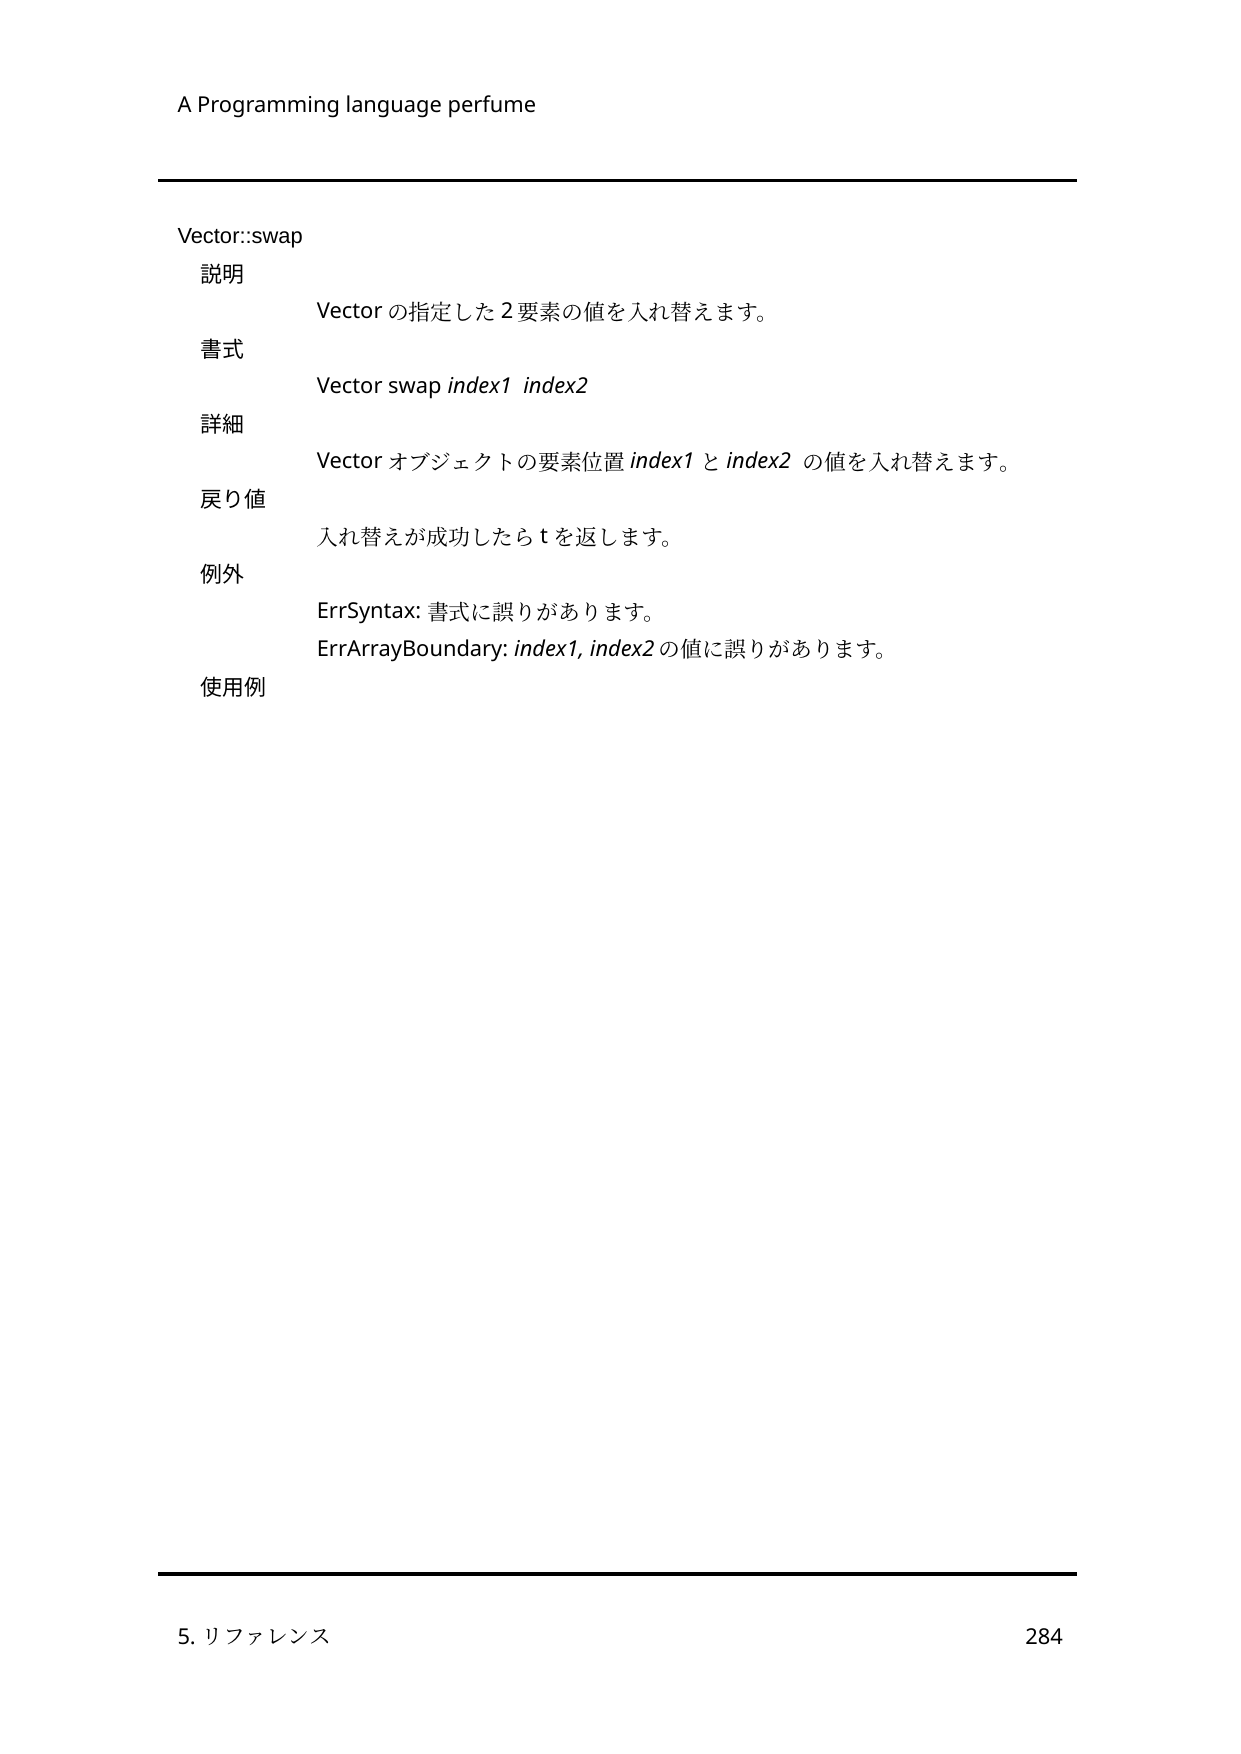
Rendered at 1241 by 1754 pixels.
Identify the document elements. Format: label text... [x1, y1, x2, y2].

table_cell 詳細 [200, 404, 317, 479]
table_header 説明 [200, 254, 317, 329]
table_header Vectorの指定した2要素の値を入れ替えます。 [317, 254, 1063, 329]
table_cell 書式 [200, 329, 317, 404]
table_cell Vector swap index1 index2 [317, 329, 1063, 404]
table_cell [317, 667, 1063, 742]
table_cell ErrSyntax: 書式に誤りがあります。 ErrArrayBoundary: index1, index2の値に誤りがあります。 [317, 554, 1063, 667]
table_cell 入れ替えが成功したらt を返します。 [317, 479, 1063, 554]
table_cell 例外 [200, 554, 317, 667]
table_cell 戻り値 [200, 479, 317, 554]
subtitle Vector::swap [177, 217, 1063, 254]
table_cell Vectorオブジェクトの要素位置index1 とindex2 の値を入れ替えます。 [317, 404, 1063, 479]
table_cell 使用例 [200, 667, 317, 742]
